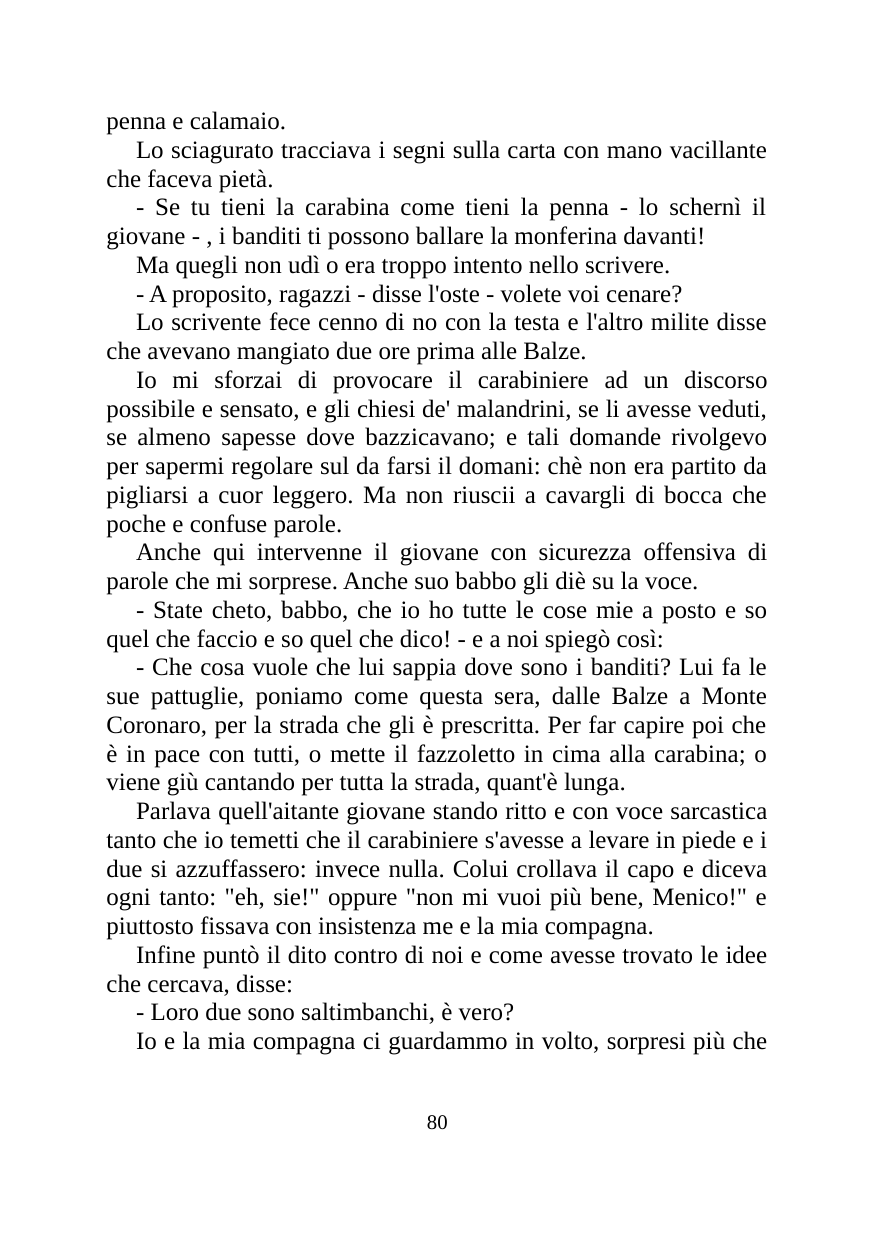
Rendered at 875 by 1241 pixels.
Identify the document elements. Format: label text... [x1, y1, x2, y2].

text - State cheto, babbo, che io ho tutte le cose mie a posto e so quel che faccio e so quel che dico! - e a noi spiegò così: [106, 595, 768, 652]
text - Loro due sono saltimbanchi, è vero? [106, 997, 768, 1026]
text Ma quegli non udì o era troppo intento nello scrivere. [106, 250, 768, 279]
text penna e calamaio. [106, 106, 768, 135]
text - Se tu tieni la carabina come tieni la penna - lo schernì il giovane - , i banditi ti possono ballare la monferina davanti! [106, 192, 768, 250]
text Io mi sforzai di provocare il carabiniere ad un discorso possibile e sensato, e gli chiesi de' malandrini, se li avesse veduti, se almeno sapesse dove bazzicavano; e tali domande rivolgevo per sapermi regolare sul da farsi il domani: chè non era partito da pigliarsi a cuor leggero. Ma non riuscii a cavargli di bocca che poche e confuse parole. [106, 365, 768, 537]
text - A proposito, ragazzi - disse l'oste - volete voi cenare? [106, 279, 768, 307]
text Parlava quell'aitante giovane stando ritto e con voce sarcastica tanto che io temetti che il carabiniere s'avesse a levare in piede e i due si azzuffassero: invece nulla. Colui crollava il capo e diceva ogni tanto: "eh, sie!" oppure "non mi vuoi più bene, Menico!" e piuttosto fissava con insistenza me e la mia compagna. [106, 796, 768, 940]
text Anche qui intervenne il giovane con sicurezza offensiva di parole che mi sorprese. Anche suo babbo gli diè su la voce. [106, 537, 768, 595]
text Infine puntò il dito contro di noi e come avesse trovato le idee che cercava, disse: [106, 940, 768, 997]
text Lo sciagurato tracciava i segni sulla carta con mano vacillante che faceva pietà. [106, 135, 768, 192]
text Io e la mia compagna ci guardammo in volto, sorpresi più che [106, 1026, 768, 1055]
text Lo scrivente fece cenno di no con la testa e l'altro milite disse che avevano mangiato due ore prima alle Balze. [106, 307, 768, 365]
text - Che cosa vuole che lui sappia dove sono i banditi? Lui fa le sue pattuglie, poniamo come questa sera, dalle Balze a Monte Coronaro, per la strada che gli è prescritta. Per far capire poi che è in pace con tutti, o mette il fazzoletto in cima alla carabina; o viene giù cantando per tutta la strada, quant'è lunga. [106, 652, 768, 796]
